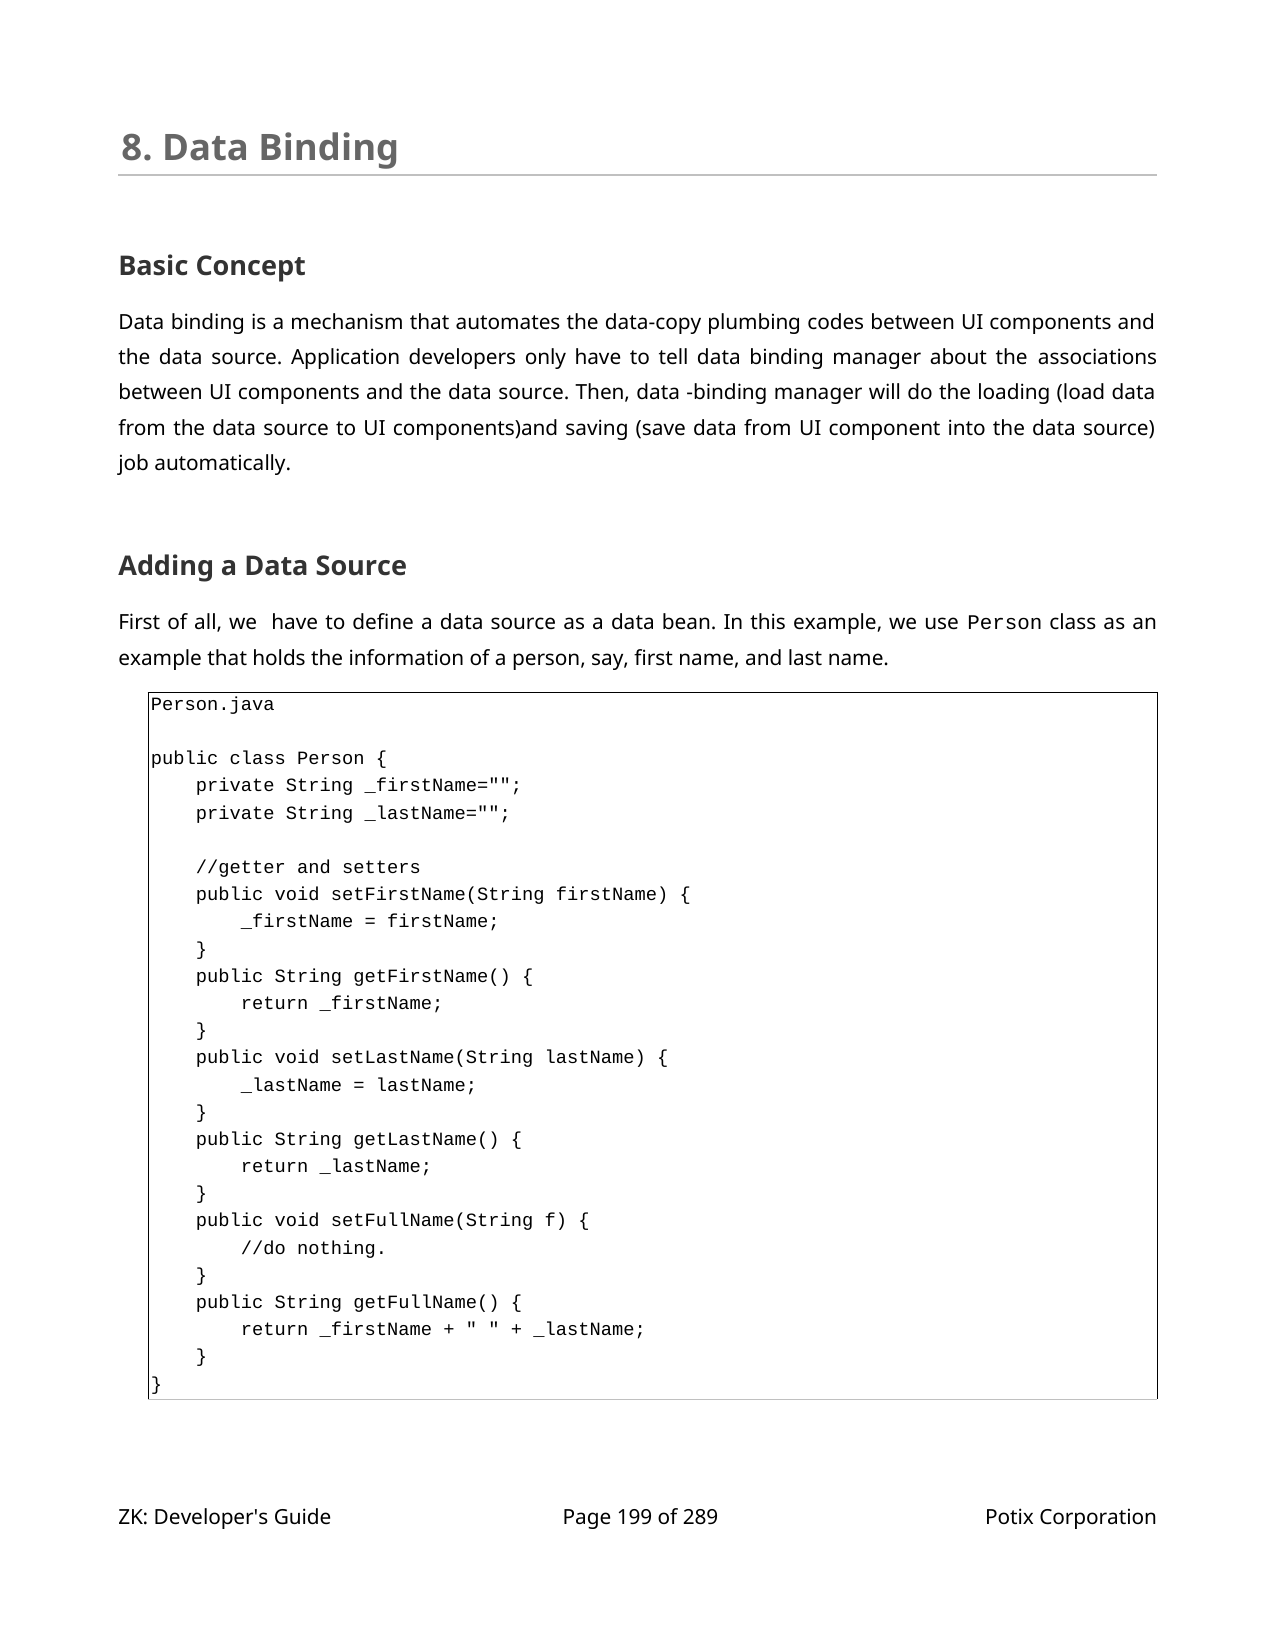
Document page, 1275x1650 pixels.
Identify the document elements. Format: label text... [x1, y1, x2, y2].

text //getter and setters [149, 855, 1157, 879]
text First of all, we have to define a data source as a data bean. In this example, we use Person class as an example that holds the information of a person, say, first name, and last name. [118, 607, 1157, 671]
text } [149, 1263, 1157, 1287]
text private String _firstName=""; [149, 773, 1157, 798]
subtitle Basic Concept [118, 247, 1157, 283]
text public String getFullName() { [149, 1290, 1157, 1314]
text Data binding is a mechanism that automates the data-copy plumbing codes between UI components and the data source. Application developers only have to tell data binding manager about the associations between UI components and the data source. Then, data -binding manager will do the loading (load data from the data source to UI components)and saving (save data from UI component into the data source) job automatically. [118, 307, 1157, 476]
subtitle Adding a Data Source [118, 547, 1157, 584]
text } [149, 1099, 1157, 1124]
text return _lastName; [149, 1154, 1157, 1178]
subtitle 8. Data Binding [118, 118, 1157, 174]
text //do nothing. [149, 1236, 1157, 1260]
text return _firstName; [149, 991, 1157, 1015]
text } [149, 1371, 1157, 1399]
text public class Person { [149, 746, 1157, 770]
text public String getFirstName() { [149, 964, 1157, 988]
text Person.java [149, 693, 1157, 716]
text return _firstName + " " + _lastName; [149, 1317, 1157, 1341]
text public void setFullName(String f) { [149, 1208, 1157, 1233]
text } [149, 1344, 1157, 1368]
text _firstName = firstName; [149, 909, 1157, 933]
text _lastName = lastName; [149, 1072, 1157, 1097]
text } [149, 1181, 1157, 1205]
text public String getLastName() { [149, 1127, 1157, 1151]
text } [149, 1018, 1157, 1042]
text } [149, 936, 1157, 961]
text public void setLastName(String lastName) { [149, 1045, 1157, 1069]
text public void setFirstName(String firstName) { [149, 882, 1157, 906]
text private String _lastName=""; [149, 801, 1157, 825]
